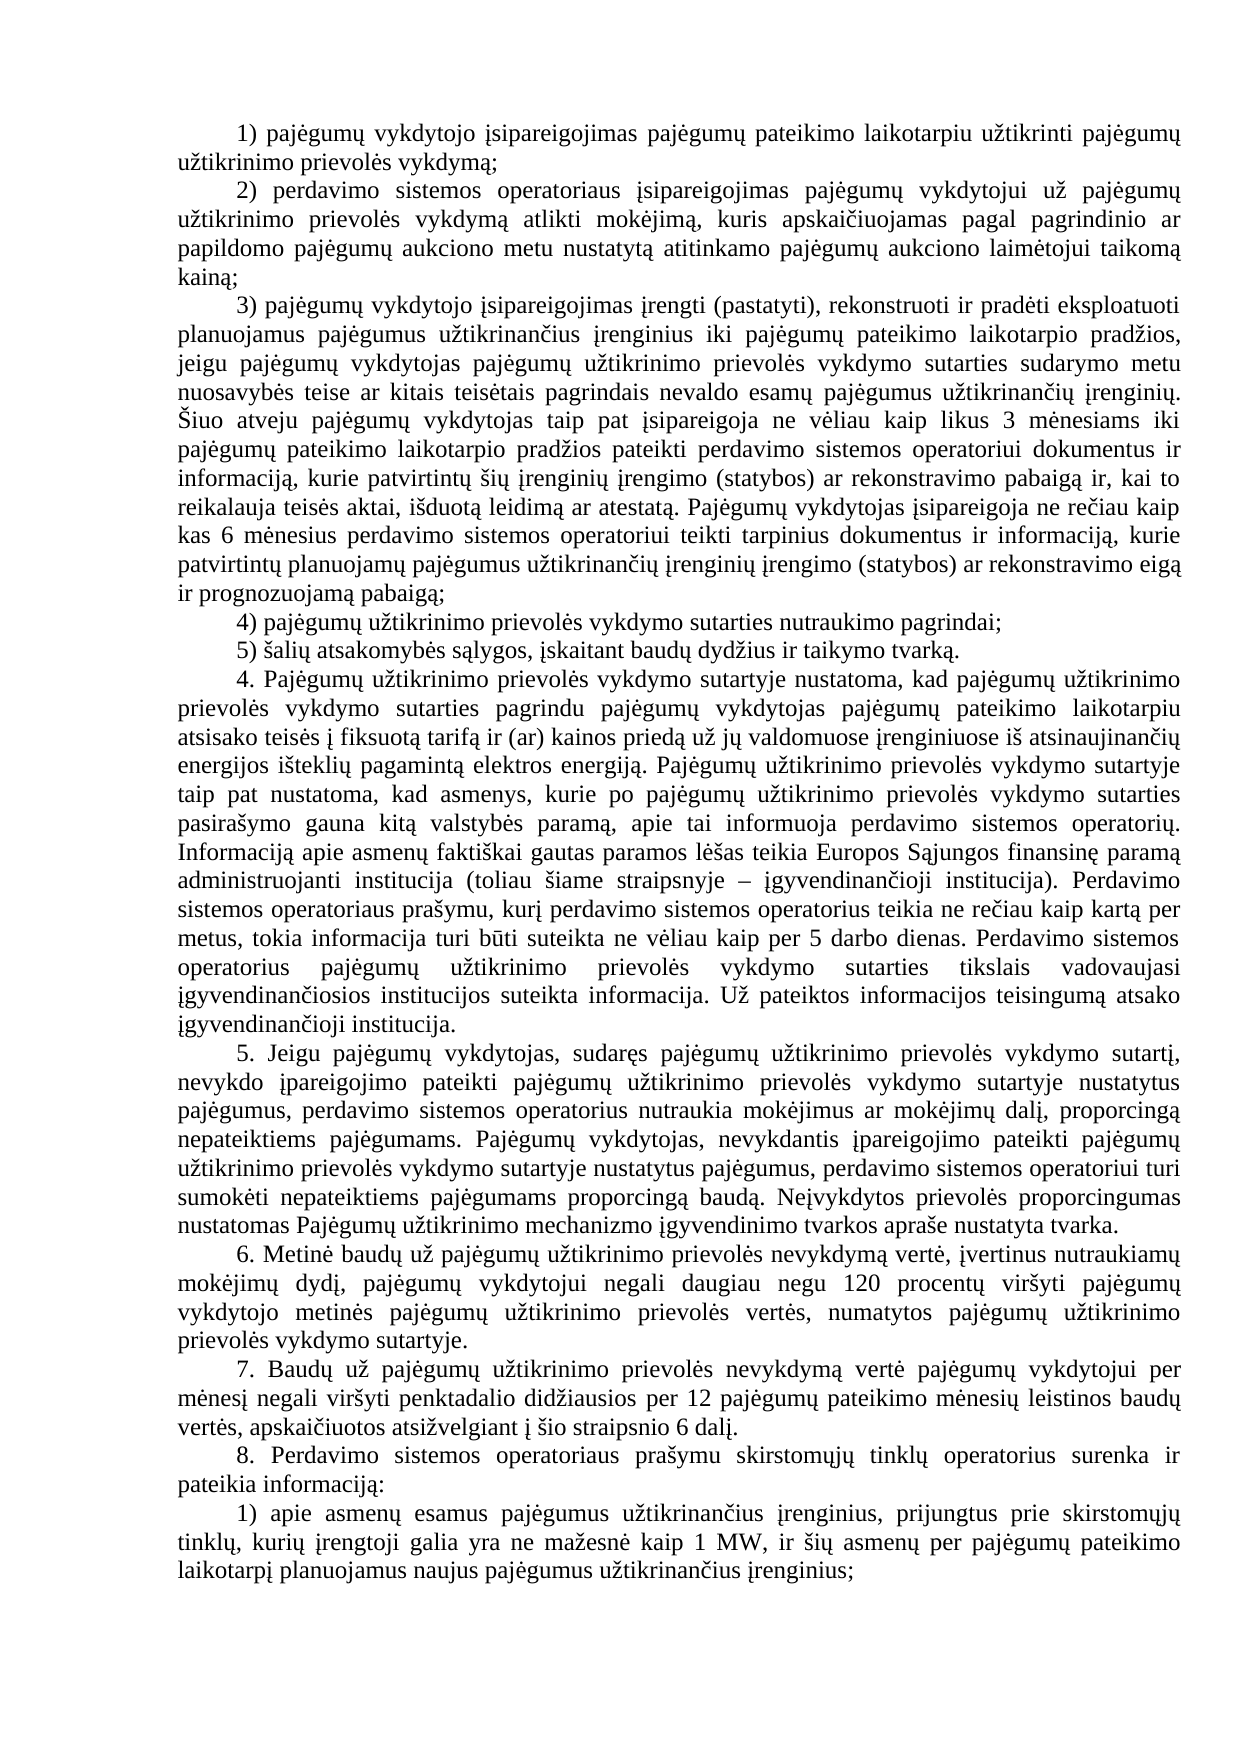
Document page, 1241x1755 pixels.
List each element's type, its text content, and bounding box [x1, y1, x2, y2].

text 6. Metinė baudų už pajėgumų užtikrinimo prievolės nevykdymą vertė, įvertinus nutraukiamų mokėjimų dydį, pajėgumų vykdytojui negali daugiau negu 120 procentų viršyti pajėgumų vykdytojo metinės pajėgumų užtikrinimo prievolės vertės, numatytos pajėgumų užtikrinimo prievolės vykdymo sutartyje. [177, 1239, 1181, 1354]
text 3) pajėgumų vykdytojo įsipareigojimas įrengti (pastatyti), rekonstruoti ir pradėti eksploatuoti planuojamus pajėgumus užtikrinančius įrenginius iki pajėgumų pateikimo laikotarpio pradžios, jeigu pajėgumų vykdytojas pajėgumų užtikrinimo prievolės vykdymo sutarties sudarymo metu nuosavybės teise ar kitais teisėtais pagrindais nevaldo esamų pajėgumus užtikrinančių įrenginių. Šiuo atveju pajėgumų vykdytojas taip pat įsipareigoja ne vėliau kaip likus 3 mėnesiams iki pajėgumų pateikimo laikotarpio pradžios pateikti perdavimo sistemos operatoriui dokumentus ir informaciją, kurie patvirtintų šių įrenginių įrengimo (statybos) ar rekonstravimo pabaigą ir, kai to reikalauja teisės aktai, išduotą leidimą ar atestatą. Pajėgumų vykdytojas įsipareigoja ne rečiau kaip kas 6 mėnesius perdavimo sistemos operatoriui teikti tarpinius dokumentus ir informaciją, kurie patvirtintų planuojamų pajėgumus užtikrinančių įrenginių įrengimo (statybos) ar rekonstravimo eigą ir prognozuojamą pabaigą; [177, 291, 1181, 607]
text 1) pajėgumų vykdytojo įsipareigojimas pajėgumų pateikimo laikotarpiu užtikrinti pajėgumų užtikrinimo prievolės vykdymą; [177, 118, 1181, 176]
text 2) perdavimo sistemos operatoriaus įsipareigojimas pajėgumų vykdytojui už pajėgumų užtikrinimo prievolės vykdymą atlikti mokėjimą, kuris apskaičiuojamas pagal pagrindinio ar papildomo pajėgumų aukciono metu nustatytą atitinkamo pajėgumų aukciono laimėtojui taikomą kainą; [177, 176, 1181, 291]
text 5) šalių atsakomybės sąlygos, įskaitant baudų dydžius ir taikymo tvarką. [177, 636, 1181, 664]
text 7. Baudų už pajėgumų užtikrinimo prievolės nevykdymą vertė pajėgumų vykdytojui per mėnesį negali viršyti penktadalio didžiausios per 12 pajėgumų pateikimo mėnesių leistinos baudų vertės, apskaičiuotos atsižvelgiant į šio straipsnio 6 dalį. [177, 1354, 1181, 1441]
text 4) pajėgumų užtikrinimo prievolės vykdymo sutarties nutraukimo pagrindai; [177, 607, 1181, 636]
text 8. Perdavimo sistemos operatoriaus prašymu skirstomųjų tinklų operatorius surenka ir pateikia informaciją: [177, 1441, 1181, 1498]
text 1) apie asmenų esamus pajėgumus užtikrinančius įrenginius, prijungtus prie skirstomųjų tinklų, kurių įrengtoji galia yra ne mažesnė kaip 1 MW, ir šių asmenų per pajėgumų pateikimo laikotarpį planuojamus naujus pajėgumus užtikrinančius įrenginius; [177, 1498, 1181, 1584]
text 5. Jeigu pajėgumų vykdytojas, sudaręs pajėgumų užtikrinimo prievolės vykdymo sutartį, nevykdo įpareigojimo pateikti pajėgumų užtikrinimo prievolės vykdymo sutartyje nustatytus pajėgumus, perdavimo sistemos operatorius nutraukia mokėjimus ar mokėjimų dalį, proporcingą nepateiktiems pajėgumams. Pajėgumų vykdytojas, nevykdantis įpareigojimo pateikti pajėgumų užtikrinimo prievolės vykdymo sutartyje nustatytus pajėgumus, perdavimo sistemos operatoriui turi sumokėti nepateiktiems pajėgumams proporcingą baudą. Neįvykdytos prievolės proporcingumas nustatomas Pajėgumų užtikrinimo mechanizmo įgyvendinimo tvarkos apraše nustatyta tvarka. [177, 1038, 1181, 1239]
text 4. Pajėgumų užtikrinimo prievolės vykdymo sutartyje nustatoma, kad pajėgumų užtikrinimo prievolės vykdymo sutarties pagrindu pajėgumų vykdytojas pajėgumų pateikimo laikotarpiu atsisako teisės į fiksuotą tarifą ir (ar) kainos priedą už jų valdomuose įrenginiuose iš atsinaujinančių energijos išteklių pagamintą elektros energiją. Pajėgumų užtikrinimo prievolės vykdymo sutartyje taip pat nustatoma, kad asmenys, kurie po pajėgumų užtikrinimo prievolės vykdymo sutarties pasirašymo gauna kitą valstybės paramą, apie tai informuoja perdavimo sistemos operatorių. Informaciją apie asmenų faktiškai gautas paramos lėšas teikia Europos Sąjungos finansinę paramą administruojanti institucija (toliau šiame straipsnyje – įgyvendinančioji institucija). Perdavimo sistemos operatoriaus prašymu, kurį perdavimo sistemos operatorius teikia ne rečiau kaip kartą per metus, tokia informacija turi būti suteikta ne vėliau kaip per 5 darbo dienas. Perdavimo sistemos operatorius pajėgumų užtikrinimo prievolės vykdymo sutarties tikslais vadovaujasi įgyvendinančiosios institucijos suteikta informacija. Už pateiktos informacijos teisingumą atsako įgyvendinančioji institucija. [177, 664, 1181, 1038]
